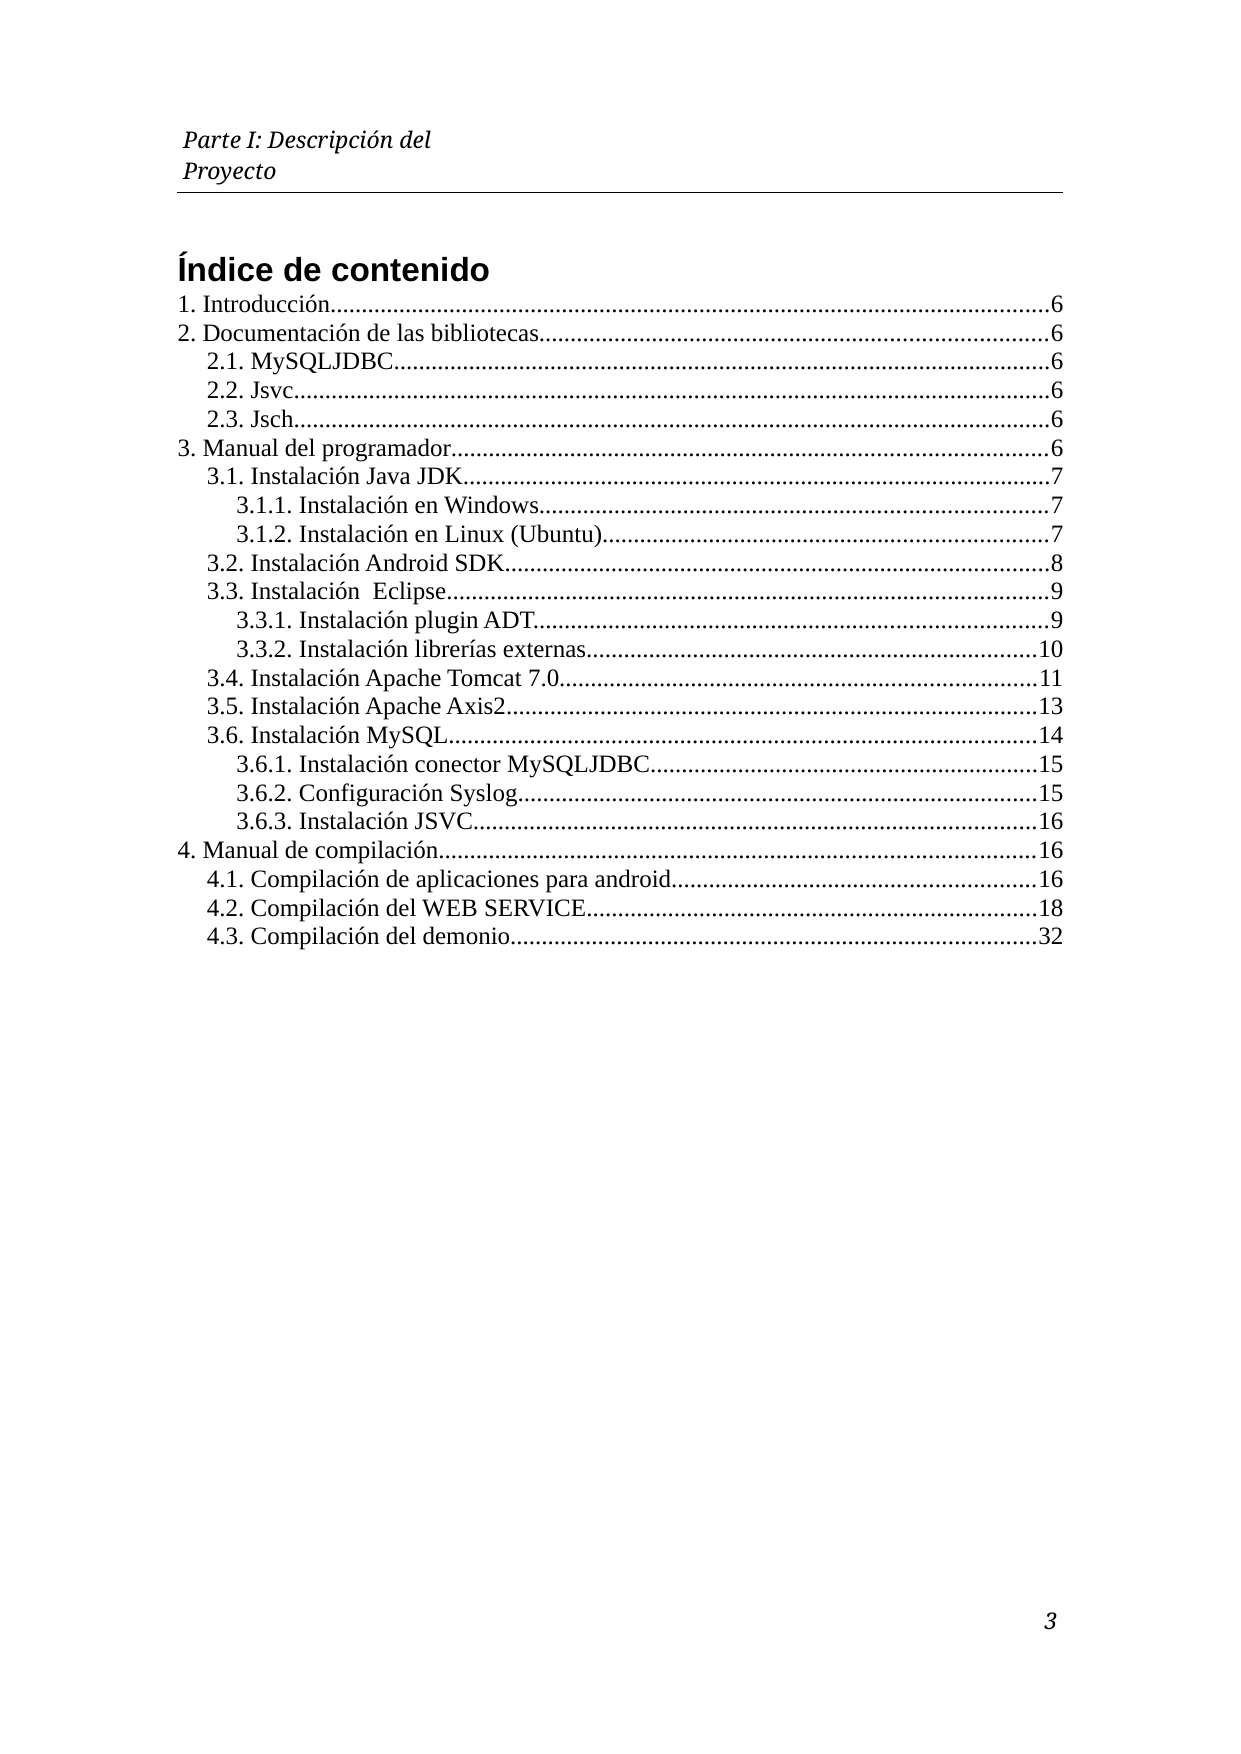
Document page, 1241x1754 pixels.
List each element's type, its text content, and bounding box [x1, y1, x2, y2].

text 3.6. Instalación MySQL 14 [207, 720, 1063, 749]
text 1. Introducción 6 [177, 289, 1063, 318]
text 3. Manual del programador 6 [177, 433, 1063, 461]
text 3.4. Instalación Apache Tomcat 7.0 11 [207, 663, 1063, 691]
text 4.3. Compilación del demonio 32 [207, 921, 1063, 950]
text 3.1. Instalación Java JDK 7 [207, 461, 1063, 490]
subtitle Índice de contenido [177, 250, 1063, 289]
text 4.1. Compilación de aplicaciones para android 16 [207, 864, 1063, 893]
text 2.2. Jsvc 6 [207, 375, 1063, 404]
text 3.3.2. Instalación librerías externas 10 [236, 634, 1063, 663]
text 3.1.2. Instalación en Linux (Ubuntu) 7 [236, 519, 1063, 548]
text 3.2. Instalación Android SDK 8 [207, 548, 1063, 576]
text 2.1. MySQLJDBC 6 [207, 346, 1063, 375]
text 4.2. Compilación del WEB SERVICE 18 [207, 893, 1063, 921]
text 4. Manual de compilación 16 [177, 835, 1063, 864]
text 3.6.2. Configuración Syslog 15 [236, 778, 1063, 806]
text 3.6.3. Instalación JSVC 16 [236, 806, 1063, 835]
text 3.3.1. Instalación plugin ADT. 9 [236, 605, 1063, 634]
text 3.1.1. Instalación en Windows 7 [236, 490, 1063, 519]
text 2.3. Jsch 6 [207, 404, 1063, 433]
text 3.3. Instalación Eclipse 9 [207, 576, 1063, 605]
text 3.6.1. Instalación conector MySQLJDBC 15 [236, 749, 1063, 778]
text 2. Documentación de las bibliotecas 6 [177, 318, 1063, 346]
text 3.5. Instalación Apache Axis2 13 [207, 691, 1063, 720]
